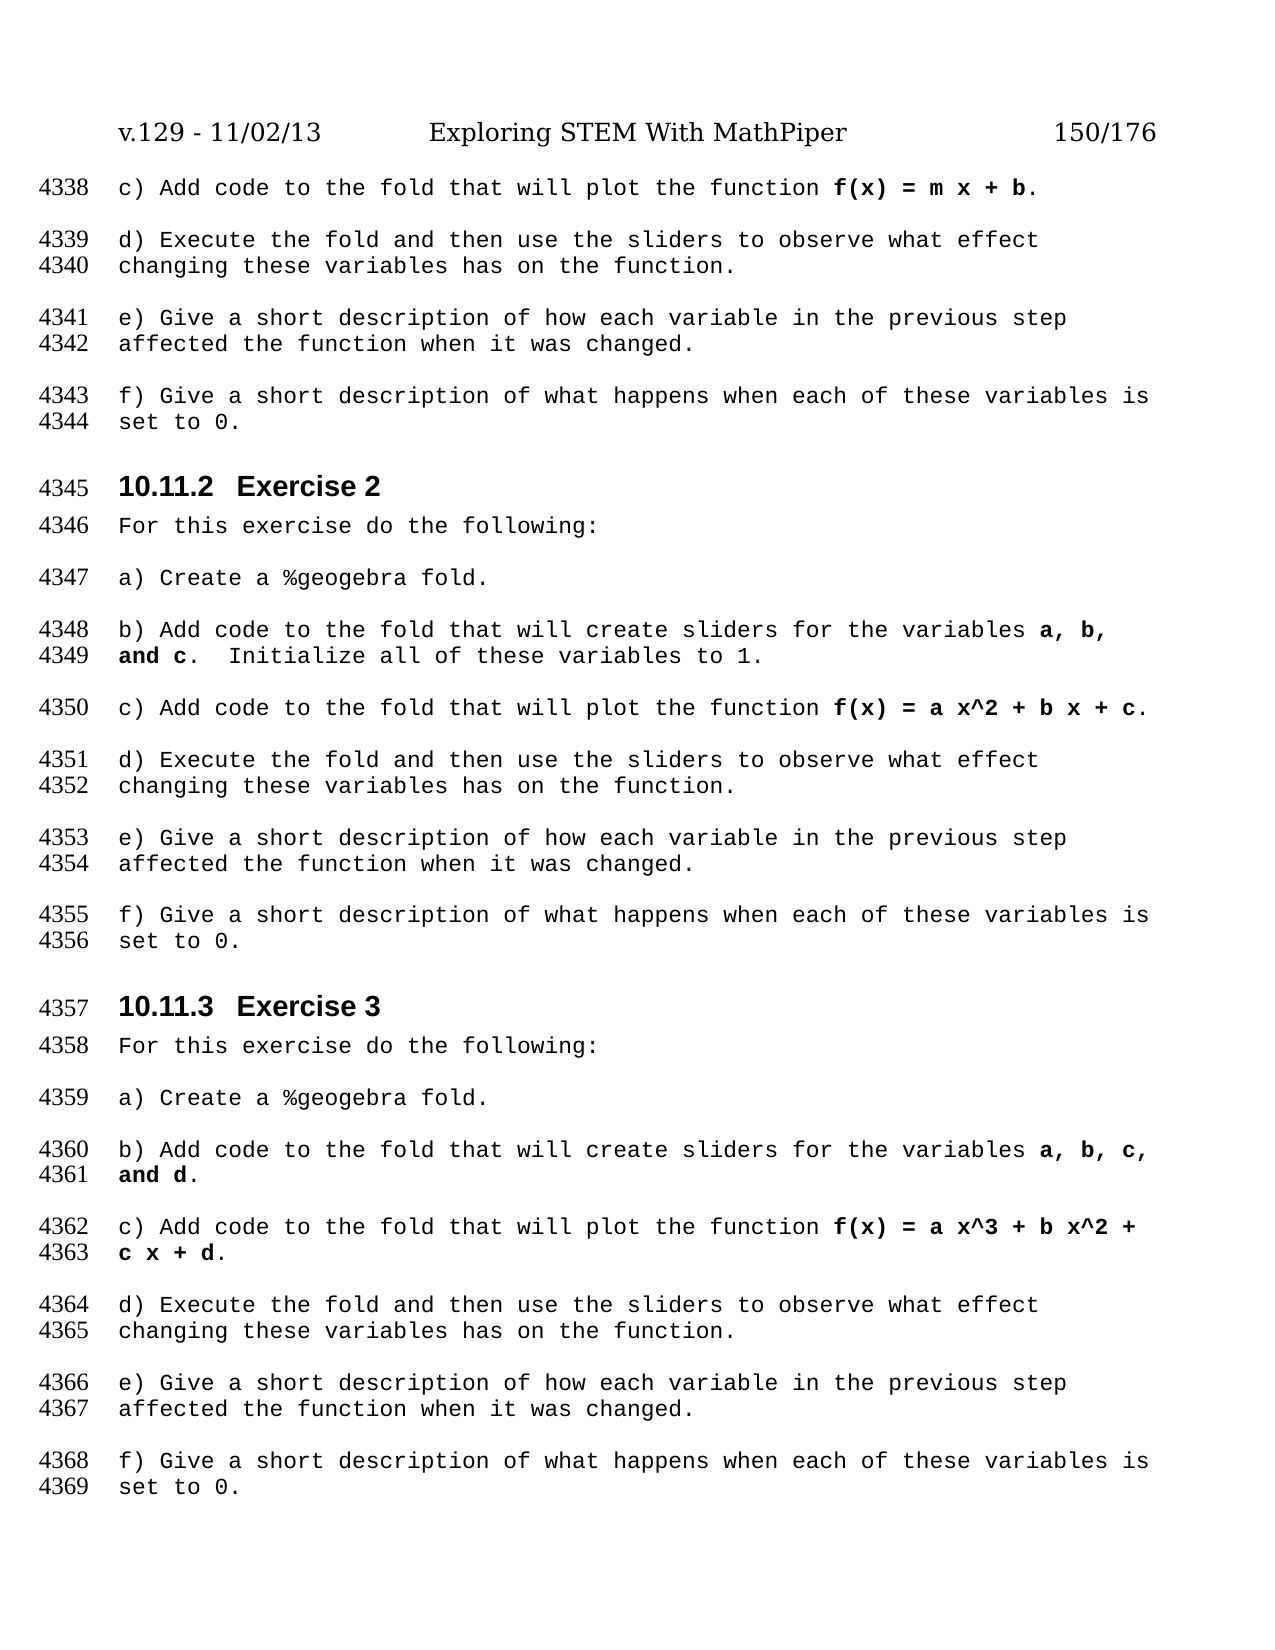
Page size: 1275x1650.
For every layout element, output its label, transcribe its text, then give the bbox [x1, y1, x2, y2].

text b) Add code to the fold that will create sliders for the variables a, b, and c. Initialize all of these variables to 1. [118, 618, 1157, 670]
text f) Give a short description of what happens when each of these variables is set to 0. [118, 384, 1157, 436]
text b) Add code to the fold that will create sliders for the variables a, b, c, and d. [118, 1138, 1157, 1190]
subtitle Exercise 2 [118, 469, 1157, 503]
text a) Create a %geogebra fold. [118, 1086, 1157, 1112]
text e) Give a short description of how each variable in the previous step affected the function when it was changed. [118, 826, 1157, 878]
text c) Add code to the fold that will plot the function f(x) = a x^2 + b x + c. [118, 696, 1157, 722]
text e) Give a short description of how each variable in the previous step affected the function when it was changed. [118, 306, 1157, 358]
text d) Execute the fold and then use the sliders to observe what effect changing these variables has on the function. [118, 748, 1157, 800]
subtitle Exercise 3 [118, 989, 1157, 1022]
text e) Give a short description of how each variable in the previous step affected the function when it was changed. [118, 1371, 1157, 1423]
text f) Give a short description of what happens when each of these variables is set to 0. [118, 904, 1157, 956]
text f) Give a short description of what happens when each of these variables is set to 0. [118, 1449, 1157, 1501]
text For this exercise do the following: [118, 1034, 1157, 1060]
text d) Execute the fold and then use the sliders to observe what effect changing these variables has on the function. [118, 229, 1157, 281]
text c) Add code to the fold that will plot the function f(x) = m x + b. [118, 177, 1157, 203]
text a) Create a %geogebra fold. [118, 567, 1157, 592]
text c) Add code to the fold that will plot the function f(x) = a x^3 + b x^2 + c x + d. [118, 1216, 1157, 1268]
text d) Execute the fold and then use the sliders to observe what effect changing these variables has on the function. [118, 1293, 1157, 1345]
text For this exercise do the following: [118, 515, 1157, 541]
